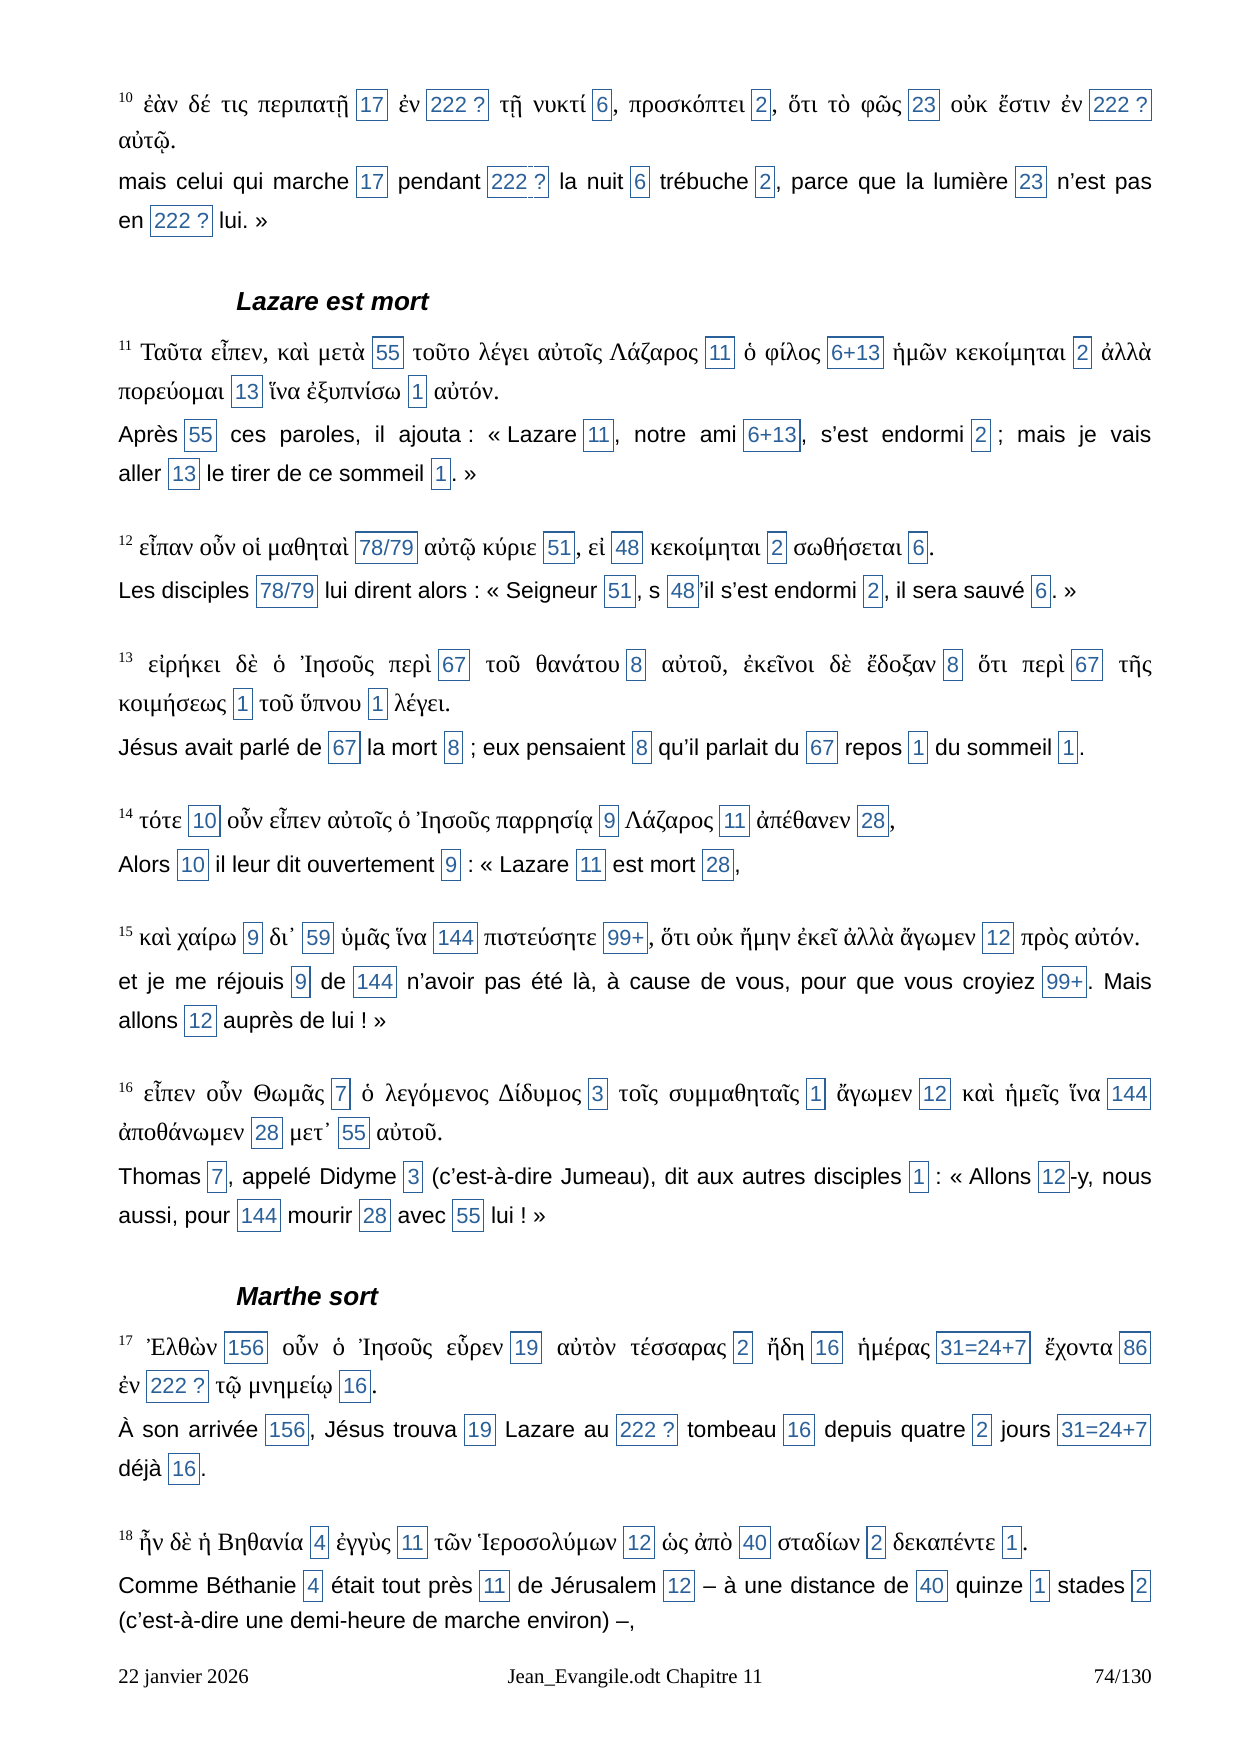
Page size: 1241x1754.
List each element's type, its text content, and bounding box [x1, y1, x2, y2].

text δι᾽ [263, 922, 302, 954]
text mais celui qui marche 17 pendant 222 ? la nuit 6 trébuche 2, parce que la lumière 23 n’est pas en 222 ? lui. » [118, 166, 1152, 237]
text 78/79 [356, 533, 417, 563]
text δεκαπέντε [886, 1526, 1002, 1559]
text οὖν εἶπεν αὐτοῖς ὁ Ἰησοῦς παρρησίᾳ 9 [221, 804, 618, 837]
text 48 [668, 576, 698, 607]
text 11 [398, 1527, 427, 1558]
text Comme Béthanie 4 était tout près 11 de Jérusalem 12 – à une distance de 40 quinze 1 stades 2 (c’est-à-dire une demi-heure de marche environ) –, [118, 1570, 1152, 1633]
text σωθήσεται [787, 531, 908, 564]
text du sommeil [928, 731, 1058, 764]
text , εἰ [575, 531, 611, 564]
text 13 εἰρήκει δὲ ὁ Ἰησοῦς περὶ 67 τοῦ θανάτου 8 αὐτοῦ, ἐκεῖνοι δὲ ἔδοξαν 8 ὅτι περὶ 67 τῆς κοιμήσεως 1 τοῦ ὕπνου 1 λέγει. [118, 648, 1152, 720]
text τῶν Ἱεροσολύμων [428, 1526, 623, 1559]
text 4 [311, 1527, 328, 1558]
text la mort [361, 731, 444, 764]
text Λάζαρος 11 [619, 804, 749, 837]
text 1 [1059, 732, 1077, 763]
text , s [636, 575, 667, 608]
subtitle Marthe sort [236, 1282, 1152, 1311]
text Après 55 ces paroles, il ajouta : « Lazare 11, notre ami 6+13, s’est endormi 2 ; mais je vais aller 13 le tirer de ce sommeil 1. » [118, 419, 1152, 490]
text 8 [633, 732, 651, 763]
text 40 [740, 1527, 770, 1558]
text 67 [329, 732, 359, 763]
text ; eux pensaient [463, 731, 632, 764]
text 1 [909, 732, 927, 763]
text 6 [1032, 576, 1050, 607]
text . [1022, 1526, 1152, 1559]
text 14 τότε 10 [118, 804, 220, 837]
text Jésus avait parlé de [118, 731, 328, 764]
text 10 ἐὰν δέ τις περιπατῇ 17 ἐν 222 ? τῇ νυκτί 6, προσκόπτει 2, ὅτι τὸ φῶς 23 οὐκ ἔστιν ἐν 222 ? αὐτῷ. [118, 88, 1152, 154]
subtitle Lazare est mort [236, 287, 1152, 316]
text 15 καὶ χαίρω [118, 922, 243, 954]
text πιστεύσητε [478, 922, 603, 954]
text αὐτῷ κύριε [418, 531, 543, 564]
text . » [1051, 575, 1152, 608]
text 67 [807, 732, 837, 763]
text À son arrivée 156, Jésus trouva 19 Lazare au 222 ? tombeau 16 depuis quatre 2 jours 31=24+7 déjà 16. [118, 1414, 1152, 1485]
text Alors 10 [118, 848, 208, 881]
text il leur dit ouvertement 9 [209, 848, 460, 881]
text 12 [983, 923, 1013, 953]
text lui dirent alors : « Seigneur [318, 575, 604, 608]
text . [1078, 731, 1152, 764]
text ὡς ἀπὸ [655, 1526, 739, 1559]
text 144 [434, 923, 477, 953]
text 51 [605, 576, 635, 607]
text , ὅτι οὐκ ἤμην ἐκεῖ ἀλλὰ ἄγωμεν [648, 922, 982, 954]
text est mort 28 [606, 848, 733, 881]
text repos [838, 731, 908, 764]
text 48 [612, 533, 642, 563]
text 78/79 [257, 576, 317, 607]
text 9 [244, 923, 262, 953]
text ἐγγὺς [329, 1526, 397, 1559]
text 11 Ταῦτα εἶπεν, καὶ μετὰ 55 τοῦτο λέγει αὐτοῖς Λάζαρος 11 ὁ φίλος 6+13 ἡμῶν κεκοίμηται 2 ἀλλὰ πορεύομαι 13 ἵνα ἐξυπνίσω 1 αὐτόν. [118, 336, 1152, 408]
text 8 [445, 732, 462, 763]
text σταδίων [771, 1526, 866, 1559]
text Les disciples [118, 575, 256, 608]
text ’il s’est endormi [699, 575, 863, 608]
text Thomas 7, appelé Didyme 3 (c’est-à-dire Jumeau), dit aux autres disciples 1 : « Allons 12-y, nous aussi, pour 144 mourir 28 avec 55 lui ! » [118, 1161, 1152, 1232]
text 18 ἦν δὲ ἡ Βηθανία [118, 1526, 310, 1559]
text 99+ [604, 923, 647, 953]
text ἀπέθανεν 28 [750, 804, 888, 837]
text qu’il parlait du [652, 731, 806, 764]
text 12 [624, 1527, 654, 1558]
text 2 [864, 576, 882, 607]
text ὑμᾶς ἵνα [334, 922, 433, 954]
text , il sera sauvé [883, 575, 1031, 608]
text 17 Ἐλθὼν 156 οὖν ὁ Ἰησοῦς εὗρεν 19 αὐτὸν τέσσαρας 2 ἤδη 16 ἡμέρας 31=24+7 ἔχοντα 86 ἐν 222 ? τῷ μνημείῳ 16. [118, 1331, 1152, 1403]
text , [734, 848, 1152, 881]
text πρὸς αὐτόν. [1014, 922, 1152, 954]
text . [928, 531, 1152, 564]
text : « Lazare 11 [461, 848, 605, 881]
text 12 εἶπαν οὖν οἱ μαθηταὶ [118, 531, 355, 564]
text et je me réjouis 9 de 144 n’avoir pas été là, à cause de vous, pour que vous croyiez 99+. Mais allons 12 auprès de lui ! » [118, 966, 1152, 1037]
text 1 [1003, 1527, 1021, 1558]
text κεκοίμηται [643, 531, 767, 564]
text , [889, 804, 1152, 837]
text 16 εἶπεν οὖν Θωμᾶς 7 ὁ λεγόμενος Δίδυμος 3 τοῖς συμμαθηταῖς 1 ἄγωμεν 12 καὶ ἡμεῖς ἵνα 144 ἀποθάνωμεν 28 μετ᾽ 55 αὐτοῦ. [118, 1078, 1152, 1149]
text 2 [868, 1527, 885, 1558]
text 6 [909, 533, 927, 563]
text 51 [544, 533, 574, 563]
text 59 [303, 923, 333, 953]
text 2 [768, 533, 786, 563]
